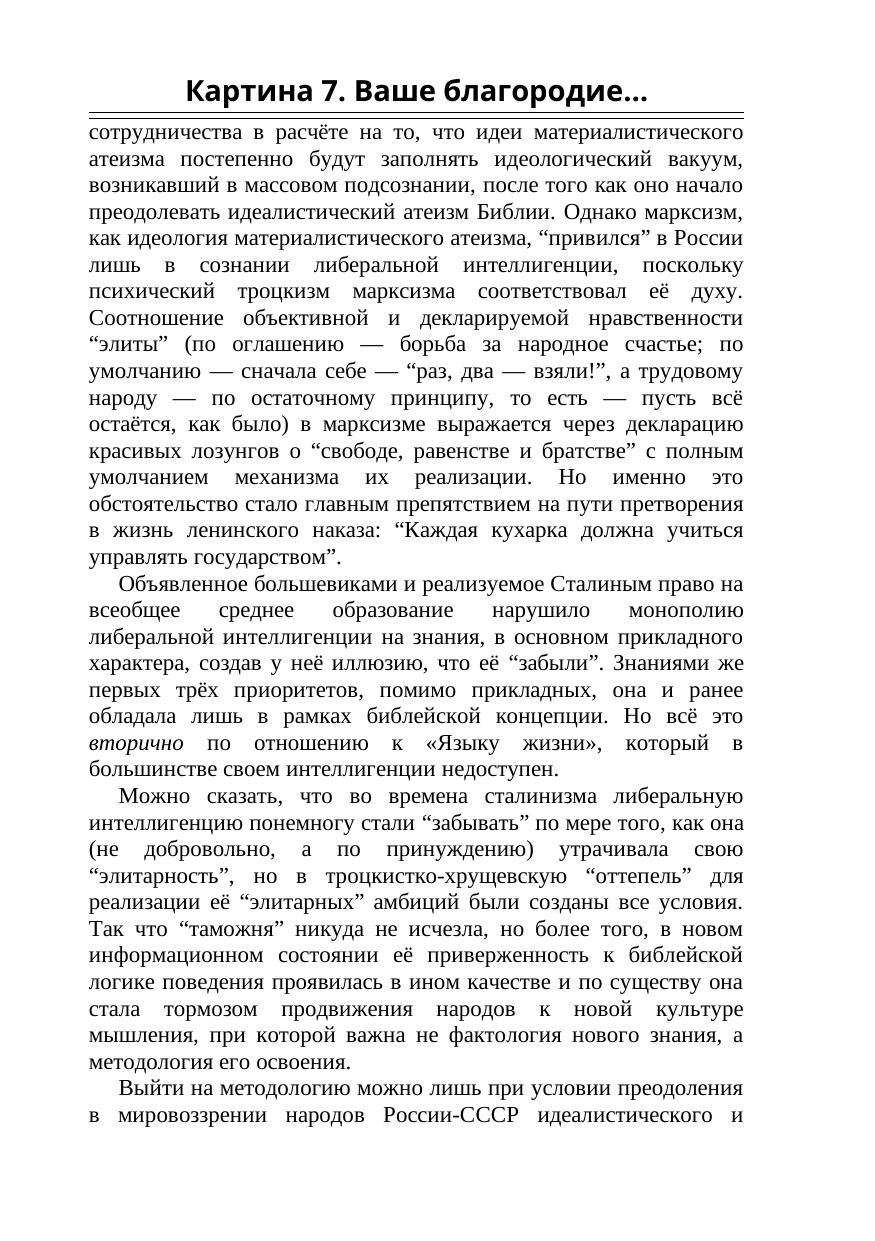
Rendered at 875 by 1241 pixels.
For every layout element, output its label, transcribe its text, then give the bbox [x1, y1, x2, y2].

text Объявленное большевиками и реализуемое Сталиным право на всеобщее среднее образование нарушило монополию либеральной интеллигенции на знания, в основном прикладного характера, создав у неё иллюзию, что её “забыли”. Знаниями же первых трёх приоритетов, помимо прикладных, она и ранее обладала лишь в рамках библейской концепции. Но всё это вторично по отношению к «Языку жизни», который в большинстве своем интеллигенции недоступен. [89, 569, 744, 782]
text Выйти на методологию можно лишь при условии преодоления в мировоззрении народов России-СССР идеалистического и [89, 1074, 744, 1127]
text Можно сказать, что во времена сталинизма либеральную интеллигенцию понемногу стали “забывать” по мере того, как она (не добровольно, а по принуждению) утрачивала свою “элитарность”, но в троцкистко-хрущевскую “оттепель” для реализации её “элитарных” амбиций были созданы все условия. Так что “таможня” никуда не исчезла, но более того, в новом информационном состоянии её приверженность к библейской логике поведения проявилась в ином качестве и по существу она стала тормозом продвижения народов к новой культуре мышления, при которой важна не фактология нового знания, а методология его освоения. [89, 782, 744, 1074]
text сотрудничества в расчёте на то, что идеи материалистического атеизма постепенно будут заполнять идеологический вакуум, возникавший в массовом подсознании, после того как оно начало преодолевать идеалистический атеизм Библии. Однако марксизм, как идеология материалистического атеизма, “привился” в России лишь в сознании либеральной интеллигенции, поскольку психический троцкизм марксизма соответствовал её духу. Соотношение объективной и декларируемой нравственности “элиты” (по оглашению — борьба за народное счастье; по умолчанию — сначала себе — “раз, два — взяли!”, а трудовому народу — по остаточному принципу, то есть — пусть всё остаётся, как было) в марксизме выражается через декларацию красивых лозунгов о “свободе, равенстве и братстве” с полным умолчанием механизма их реализации. Но именно это обстоятельство стало главным препятствием на пути претворения в жизнь ленинского наказа: “Каждая кухарка должна учиться управлять государством”. [89, 119, 744, 569]
